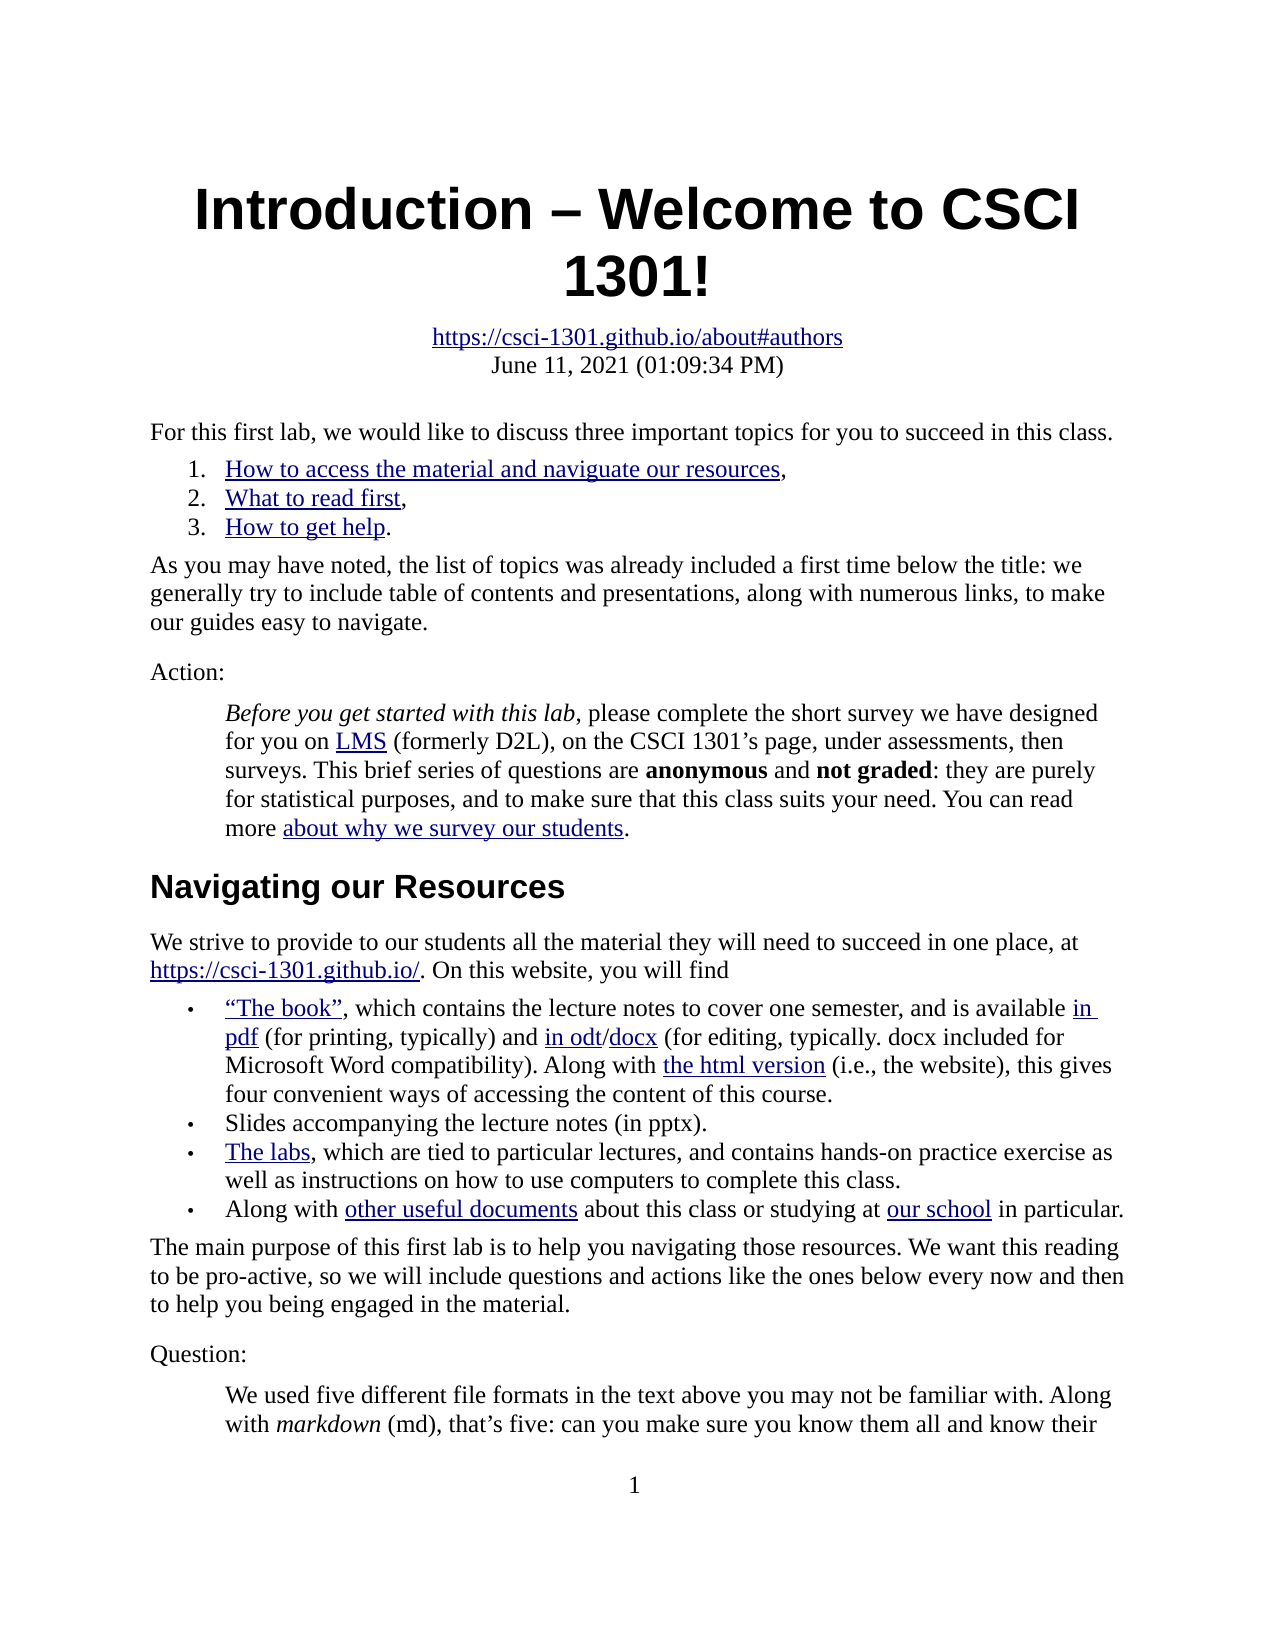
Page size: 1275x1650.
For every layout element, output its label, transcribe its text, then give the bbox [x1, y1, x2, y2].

text We strive to provide to our students all the material they will need to succeed in one place, at https://csci-1301.github.io/. On this website, you will find [150, 927, 1125, 984]
list Slides accompanying the lecture notes (in pptx). [187, 1108, 1125, 1137]
list How to get help. [187, 512, 1125, 541]
text June 11, 2021 (01:09:34 PM) [150, 350, 1125, 379]
list How to access the material and naviguate our resources, [187, 454, 1125, 483]
list Along with other useful documents about this class or studying at our school in particular. [187, 1194, 1125, 1223]
list The labs, which are tied to particular lectures, and contains hands-on practice exercise as well as instructions on how to use computers to complete this class. [187, 1137, 1125, 1194]
text We used five different file formats in the text above you may not be familiar with. Along with markdown (md), that’s five: can you make sure you know them all and know their [225, 1380, 1125, 1437]
title Introduction – Welcome to CSCI 1301! [150, 175, 1125, 309]
text https://csci-1301.github.io/about#authors [150, 322, 1125, 350]
list What to read first, [187, 483, 1125, 512]
text Before you get started with this lab, please complete the short survey we have designed for you on LMS (formerly D2L), on the CSCI 1301’s page, under assessments, then surveys. This brief series of questions are anonymous and not graded: they are purely for statistical purposes, and to make sure that this class suits your need. You can read more about why we survey our students. [225, 698, 1125, 841]
text Question: [150, 1339, 1125, 1368]
subtitle Navigating our Resources [150, 866, 1125, 905]
text The main purpose of this first lab is to help you navigating those resources. We want this reading to be pro-active, so we will include questions and actions like the ones below every now and then to help you being engaged in the material. [150, 1232, 1125, 1318]
text As you may have noted, the list of topics was already included a first time below the title: we generally try to include table of contents and presentations, along with numerous links, to make our guides easy to navigate. [150, 550, 1125, 636]
text Action: [150, 657, 1125, 686]
text For this first lab, we would like to discuss three important topics for you to succeed in this class. [150, 417, 1125, 446]
list “The book”, which contains the lecture notes to cover one semester, and is available in pdf (for printing, typically) and in odt/docx (for editing, typically. docx included for Microsoft Word compatibility). Along with the html version (i.e., the website), this gives four convenient ways of accessing the content of this course. [187, 993, 1125, 1108]
